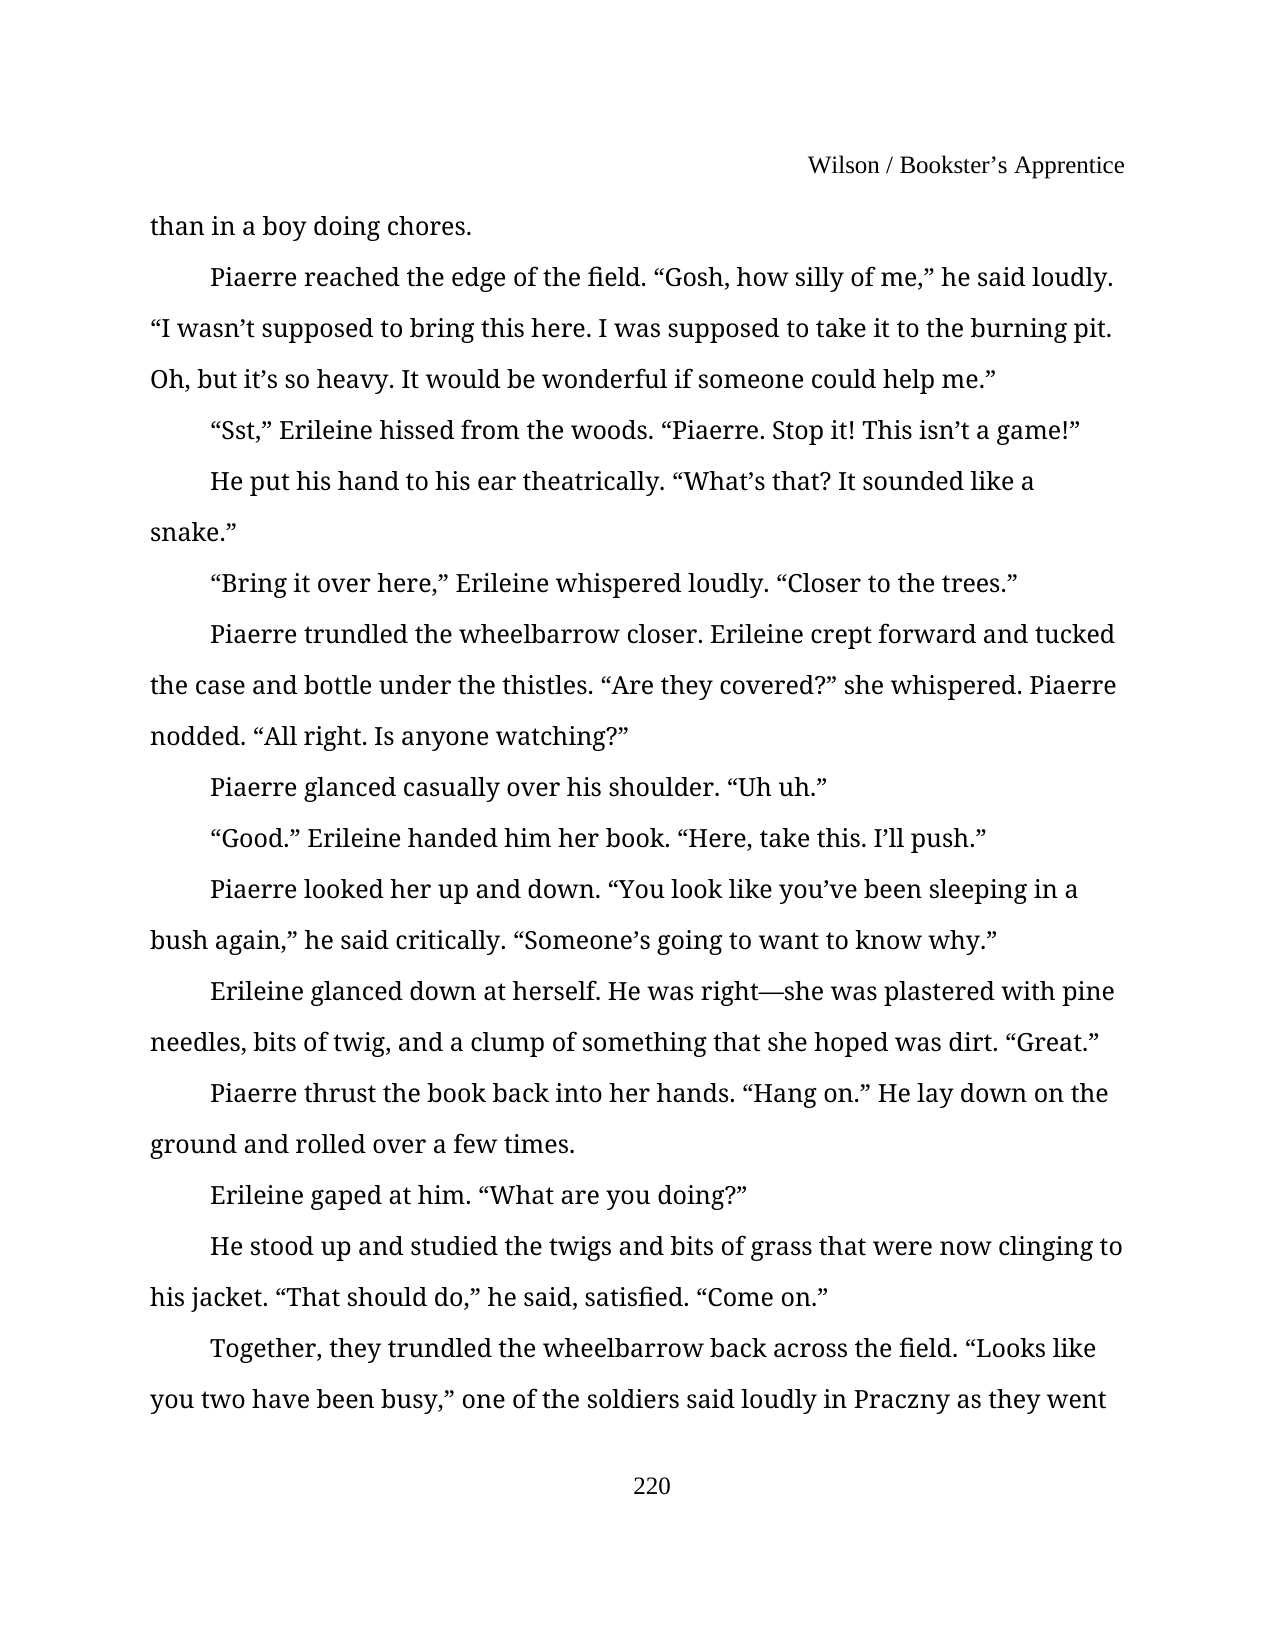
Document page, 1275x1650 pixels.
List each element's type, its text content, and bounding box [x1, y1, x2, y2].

text Piaerre trundled the wheelbarrow closer. Erileine crept forward and tucked the case and bottle under the thistles. “Are they covered?” she whispered. Piaerre nodded. “All right. Is anyone watching?” [150, 617, 1125, 753]
text Together, they trundled the wheelbarrow back across the field. “Looks like you two have been busy,” one of the soldiers said loudly in Praczny as they went [150, 1331, 1125, 1416]
text “Good.” Erileine handed him her book. “Here, take this. I’ll push.” [150, 821, 1125, 855]
text “Sst,” Erileine hissed from the woods. “Piaerre. Stop it! This isn’t a game!” [150, 412, 1125, 446]
text Erileine glanced down at herself. He was right—she was plastered with pine needles, bits of twig, and a clump of something that she hoped was dirt. “Great.” [150, 974, 1125, 1059]
text He put his hand to his ear theatrically. “What’s that? It sounded like a snake.” [150, 463, 1125, 548]
text than in a boy doing chores. [150, 208, 1125, 242]
text Piaerre thrust the book back into her hands. “Hang on.” He lay down on the ground and rolled over a few times. [150, 1076, 1125, 1161]
text Piaerre looked her up and down. “You look like you’ve been sleeping in a bush again,” he said critically. “Someone’s going to want to know why.” [150, 872, 1125, 957]
text “Bring it over here,” Erileine whispered loudly. “Closer to the trees.” [150, 566, 1125, 599]
text Piaerre glanced casually over his shoulder. “Uh uh.” [150, 770, 1125, 804]
text Erileine gaped at him. “What are you doing?” [150, 1178, 1125, 1212]
text Piaerre reached the edge of the field. “Gosh, how silly of me,” he said loudly. “I wasn’t supposed to bring this here. I was supposed to take it to the burning pit. Oh, but it’s so heavy. It would be wonderful if someone could help me.” [150, 259, 1125, 395]
text He stood up and studied the twigs and bits of grass that were now clinging to his jacket. “That should do,” he said, satisfied. “Come on.” [150, 1229, 1125, 1314]
